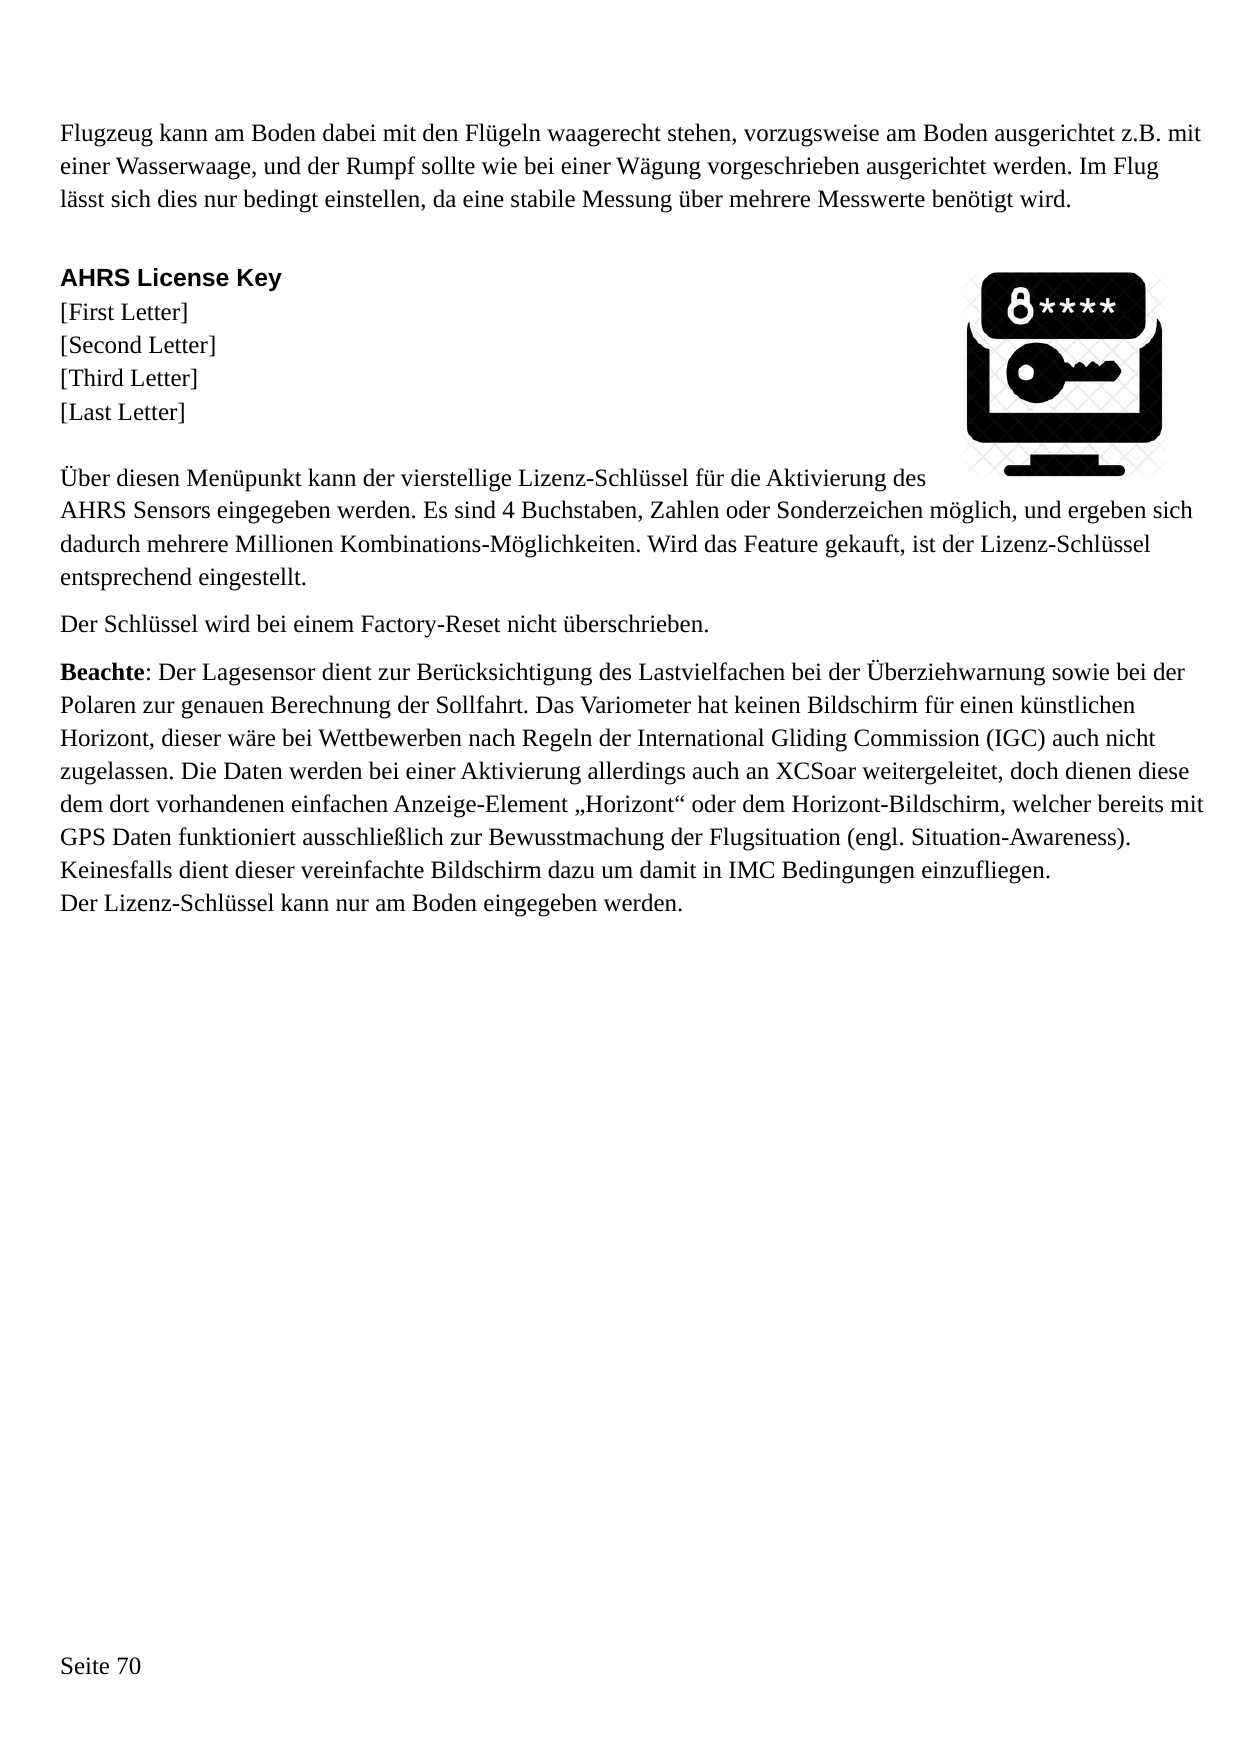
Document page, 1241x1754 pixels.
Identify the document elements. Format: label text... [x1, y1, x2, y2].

subtitle AHRS License Key [60, 263, 1207, 291]
text Der Lizenz-Schlüssel kann nur am Boden eingegeben werden. [60, 888, 1207, 917]
text Der Schlüssel wird bei einem Factory-Reset nicht überschrieben. [60, 609, 1207, 638]
text Über diesen Menüpunkt kann der vierstellige Lizenz-Schlüssel für die Aktivierung des AHRS Sensors eingegeben werden. Es sind 4 Buchstaben, Zahlen oder Sonderzeichen möglich, und ergeben sich dadurch mehrere Millionen Kombinations-Möglichkeiten. Wird das Feature gekauft, ist der Lizenz-Schlüssel entsprechend eingestellt. [60, 463, 1207, 590]
text Beachte: Der Lagesensor dient zur Berücksichtigung des Lastvielfachen bei der Überziehwarnung sowie bei der Polaren zur genauen Berechnung der Sollfahrt. Das Variometer hat keinen Bildschirm für einen künstlichen Horizont, dieser wäre bei Wettbewerben nach Regeln der International Gliding Commission (IGC) auch nicht zugelassen. Die Daten werden bei einer Aktivierung allerdings auch an XCSoar weitergeleitet, doch dienen diese dem dort vorhandenen einfachen Anzeige-Element „Horizont“ oder dem Horizont-Bildschirm, welcher bereits mit GPS Daten funktioniert ausschließlich zur Bewusstmachung der Flugsituation (engl. Situation-Awareness). Keinesfalls dient dieser vereinfachte Bildschirm dazu um damit in IMC Bedingungen einzufliegen. [60, 657, 1207, 884]
text [Third Letter] [60, 363, 957, 392]
text [1171, 363, 1207, 392]
text Flugzeug kann am Boden dabei mit den Flügeln waagerecht stehen, vorzugsweise am Boden ausgerichtet z.B. mit einer Wasserwaage, und der Rumpf sollte wie bei einer Wägung vorgeschrieben ausgerichtet werden. Im Flug lässt sich dies nur bedingt einstellen, da eine stabile Messung über mehrere Messwerte benötigt wird. [60, 118, 1207, 213]
picture [957, 267, 1171, 481]
text [Second Letter] [60, 331, 957, 359]
text [1171, 397, 1207, 425]
text [First Letter] [60, 297, 957, 326]
text [Last Letter] [60, 397, 957, 425]
text [1171, 331, 1207, 359]
text [1171, 297, 1207, 326]
